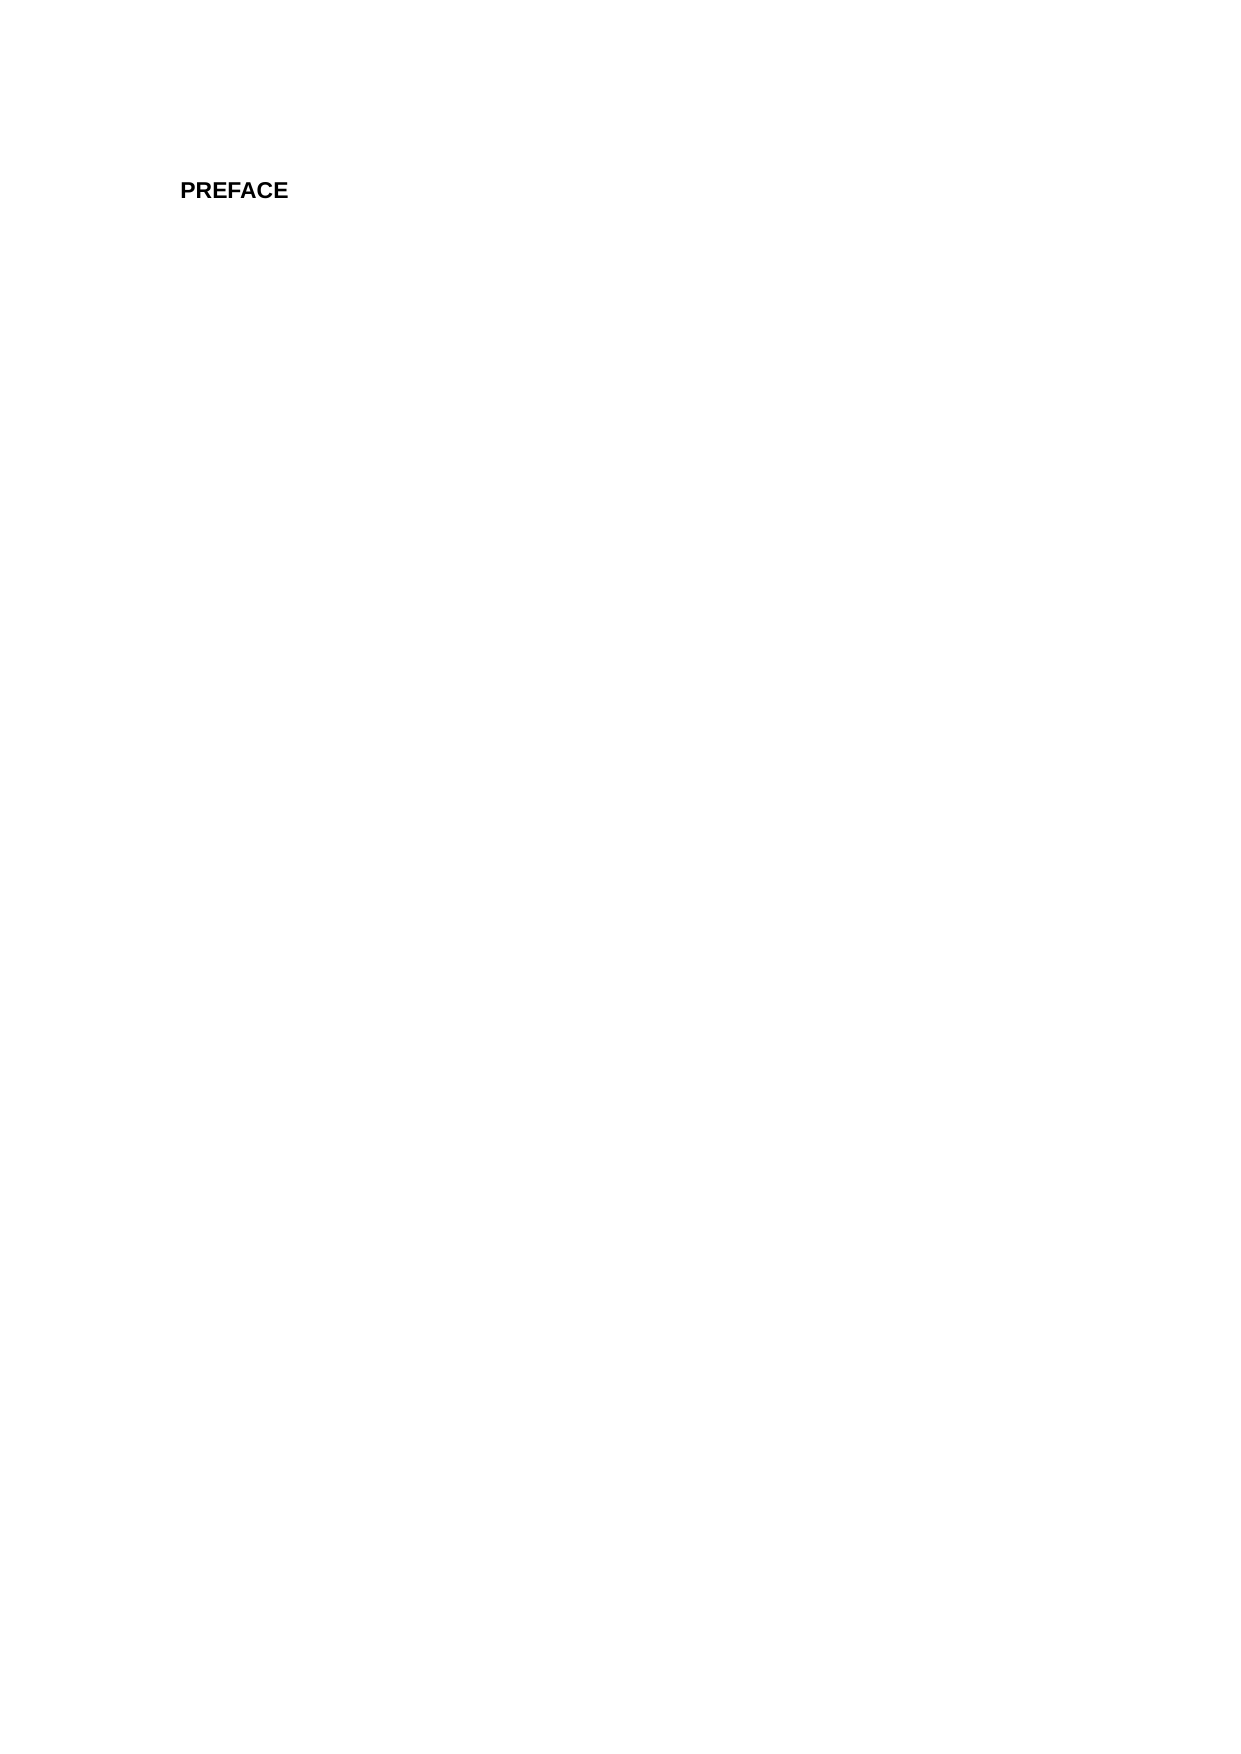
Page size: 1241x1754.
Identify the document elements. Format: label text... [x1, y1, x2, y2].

text PREFACE [180, 177, 1092, 203]
